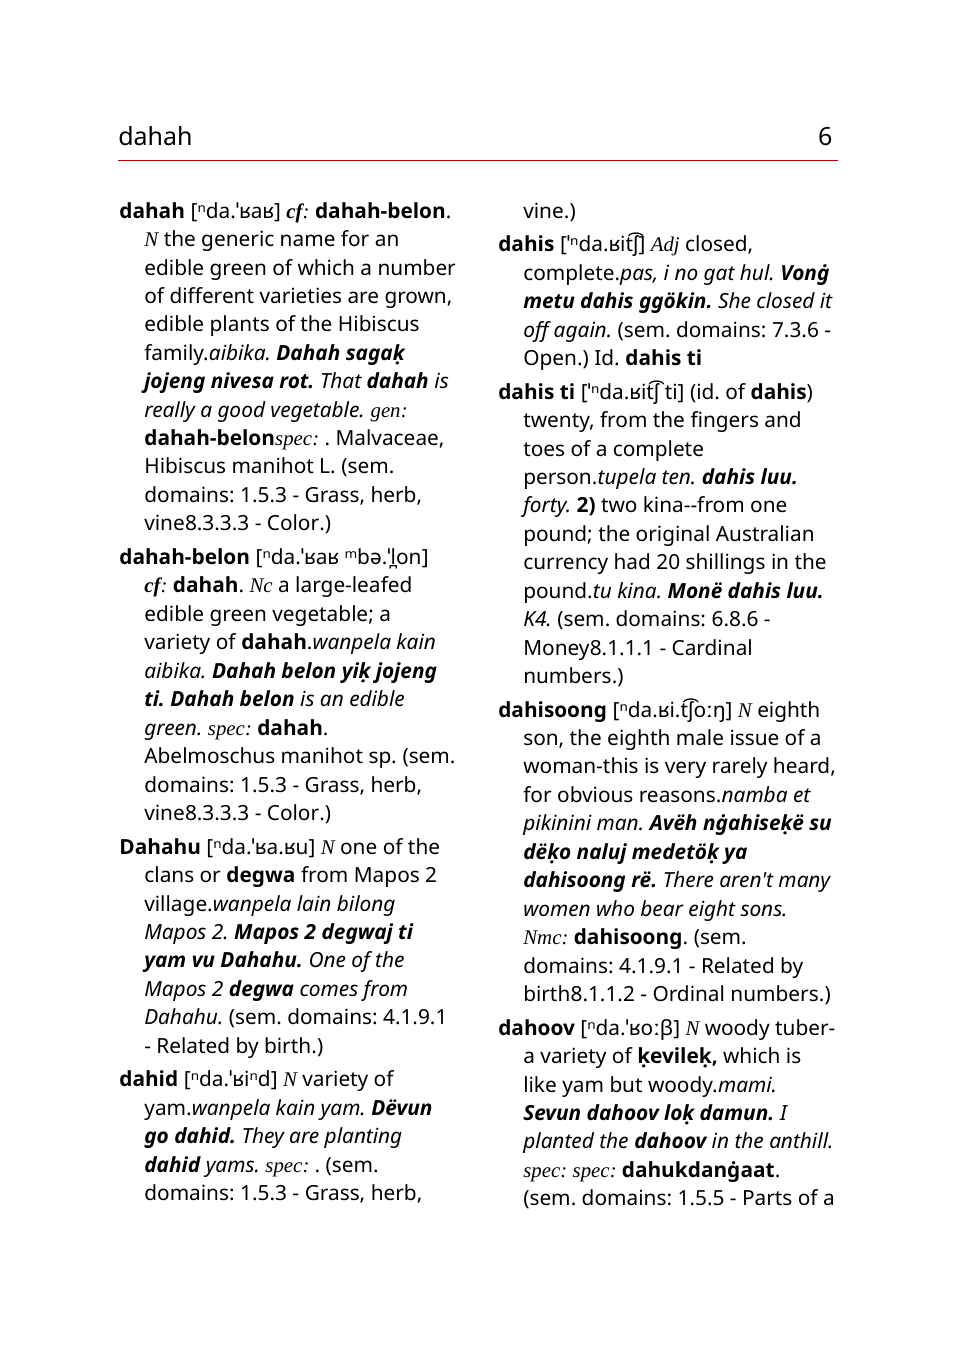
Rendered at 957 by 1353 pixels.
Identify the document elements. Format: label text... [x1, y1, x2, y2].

text vine.) [498, 194, 837, 226]
text dahisoong [ⁿda.ʁi.t͡ʃoːŋ] N eighth son, the eighth male issue of a woman-this is very rarely heard, for obvious reasons.namba et pikinini man. Avëh nġahiseḳë su dëḳo naluj medetöḳ ya dahisoong rë. There aren't many women who bear eight sons. Nmc: dahisoong. (sem. domains: 4.1.9.1 - Related by birth8.1.1.2 - Ordinal numbers.) [498, 692, 837, 1010]
text dahis ti [ˈⁿda.ʁit͡ʃ ti] (id. of dahis) twenty, from the fingers and toes of a complete person.tupela ten. dahis luu. forty. 2) two kina--from one pound; the original Australian currency had 20 shillings in the pound.tu kina. Monë dahis luu. K4. (sem. domains: 6.8.6 - Money8.1.1.1 - Cardinal numbers.) [498, 374, 837, 692]
text dahid [ⁿda.ˈʁiⁿd] N variety of yam.wanpela kain yam. Dëvun go dahid. They are planting dahid yams. spec: . (sem. domains: 1.5.3 - Grass, herb, [119, 1061, 458, 1211]
text dahah [ⁿda.ˈʁaʁ] cf: dahah-belon. N the generic name for an edible green of which a number of different varieties are grown, edible plants of the Hibiscus family.aibika. Dahah sagaḳ jojeng nivesa rot. That dahah is really a good vegetable. gen: dahah-belonspec: . Malvaceae, Hibiscus manihot L. (sem. domains: 1.5.3 - Grass, herb, vine8.3.3.3 - Color.) [119, 194, 458, 539]
text dahis [ˈⁿda.ʁit͡ʃ] Adj closed, complete.pas, i no gat hul. Vonġ metu dahis ggökin. She closed it off again. (sem. domains: 7.3.6 - Open.) Id. dahis ti [498, 226, 837, 374]
text dahah-belon [ⁿda.ˈʁaʁ ᵐbə.ˈl̪on] cf: dahah. Nc a large-leafed edible green vegetable; a variety of dahah.wanpela kain aibika. Dahah belon yiḳ jojeng ti. Dahah belon is an edible green. spec: dahah. Abelmoschus manihot sp. (sem. domains: 1.5.3 - Grass, herb, vine8.3.3.3 - Color.) [119, 539, 458, 829]
text Dahahu [ⁿda.ˈʁa.ʁu] N one of the clans or degwa from Mapos 2 village.wanpela lain bilong Mapos 2. Mapos 2 degwaj ti yam vu Dahahu. One of the Mapos 2 degwa comes from Dahahu. (sem. domains: 4.1.9.1 - Related by birth.) [119, 829, 458, 1061]
text dahoov [ⁿda.ˈʁoːβ] N woody tuber-a variety of ḳevileḳ, which is like yam but woody.mami. Sevun dahoov loḳ damun. I planted the dahoov in the anthill. spec: spec: dahukdanġaat. (sem. domains: 1.5.5 - Parts of a [498, 1010, 837, 1216]
